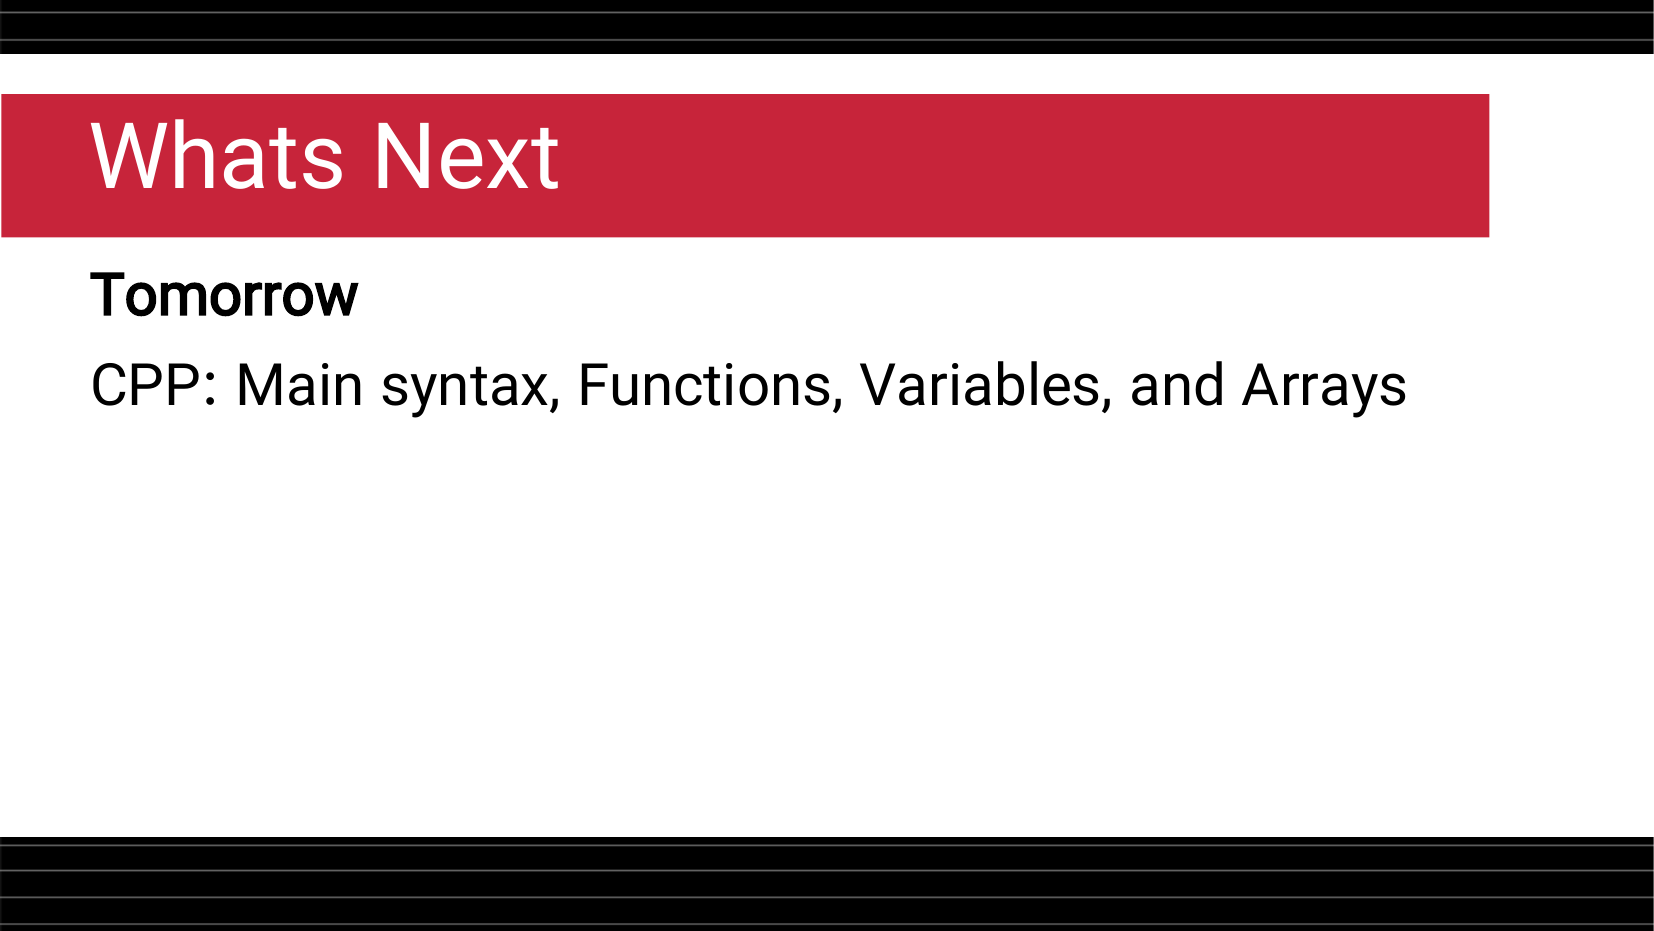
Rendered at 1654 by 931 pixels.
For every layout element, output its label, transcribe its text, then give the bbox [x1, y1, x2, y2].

title Whats Next [1, 94, 1490, 238]
subtitle Tomorrow CPP: Main syntax, Functions, Variables, and Arrays [90, 255, 1489, 841]
picture [0, 837, 1654, 931]
picture [0, 0, 1654, 54]
